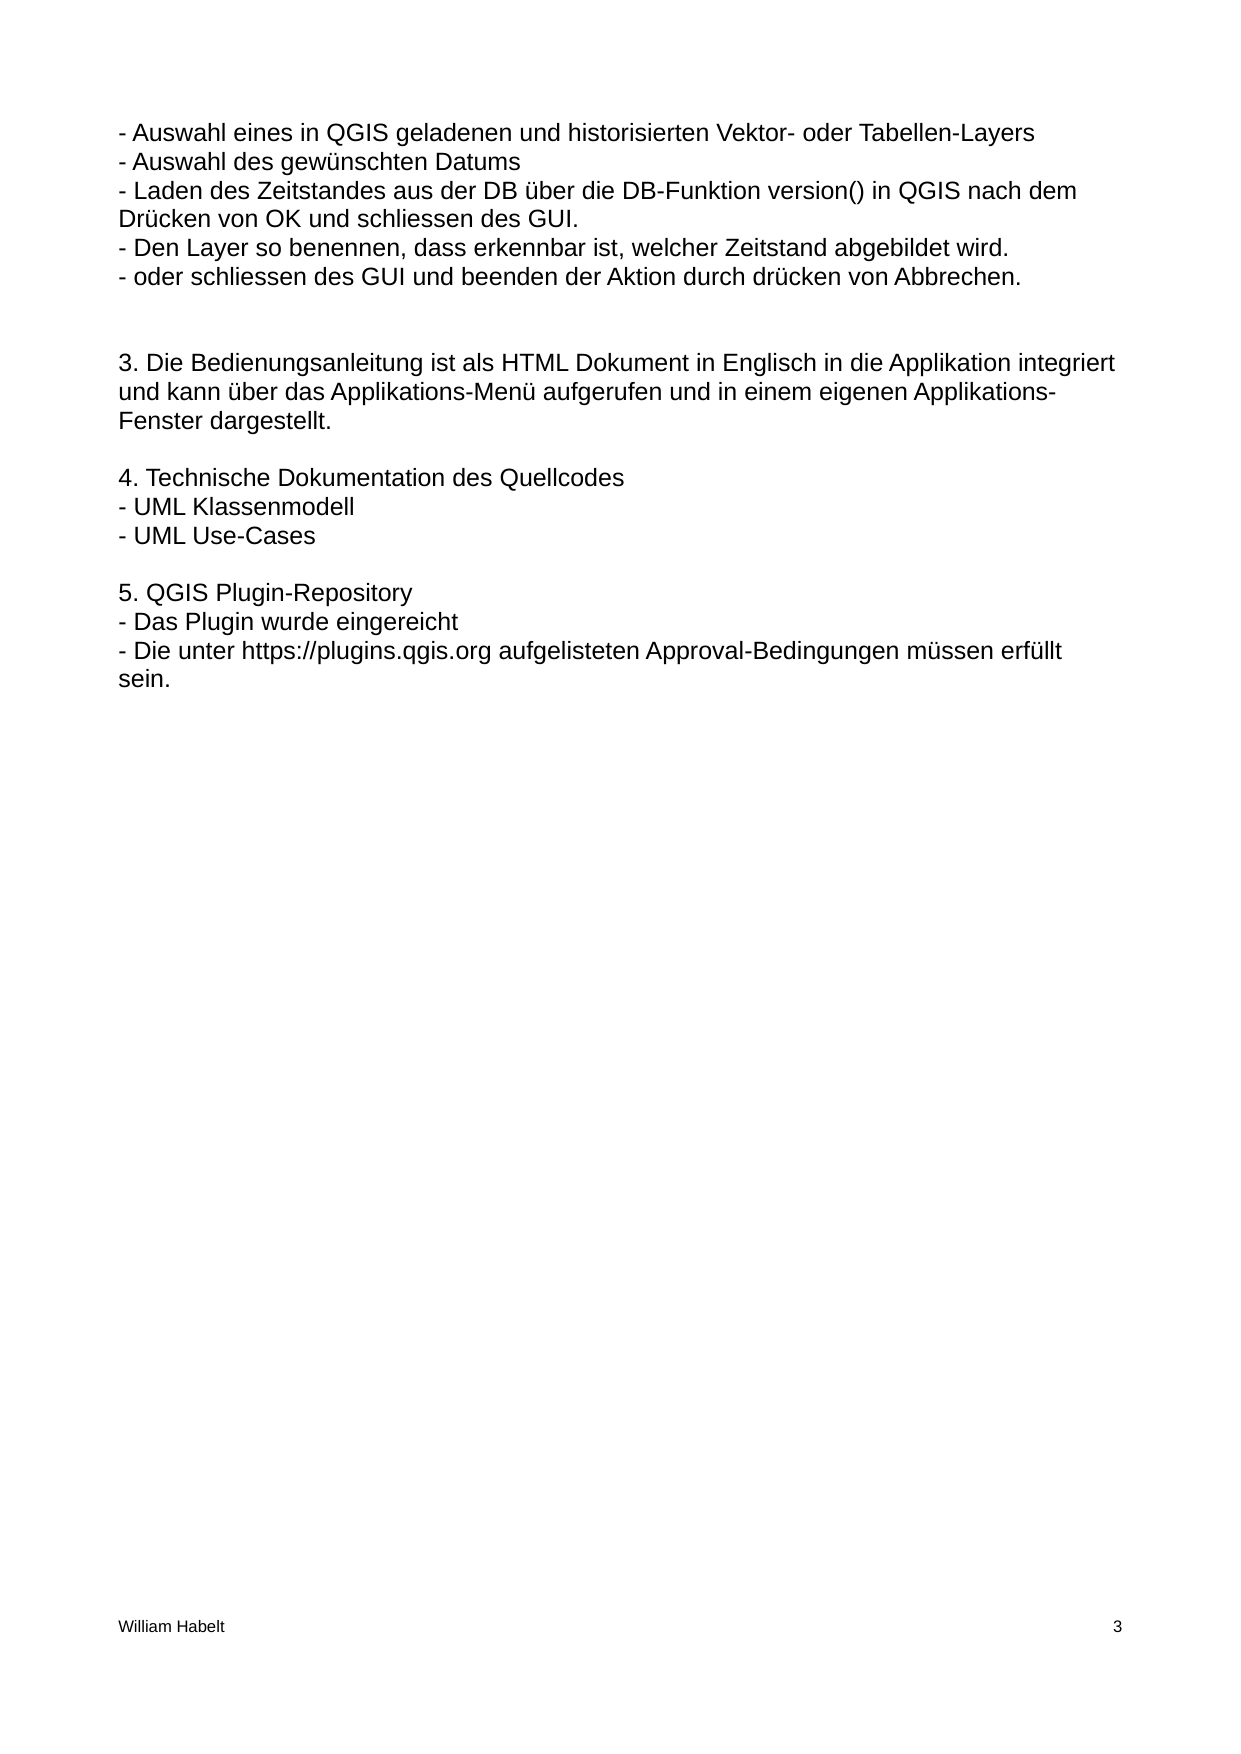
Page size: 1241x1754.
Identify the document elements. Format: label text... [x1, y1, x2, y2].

text - Auswahl eines in QGIS geladenen und historisierten Vektor- oder Tabellen-Layers - Auswahl des gewünschten Datums - Laden des Zeitstandes aus der DB über die DB-Funktion version() in QGIS nach dem Drücken von OK und schliessen des GUI. - Den Layer so benennen, dass erkennbar ist, welcher Zeitstand abgebildet wird. - oder schliessen des GUI und beenden der Aktion durch drücken von Abbrechen. 3. Die Bedienungsanleitung ist als HTML Dokument in Englisch in die Applikation integriert und kann über das Applikations-Menü aufgerufen und in einem eigenen Applikations-Fenster dargestellt. 4. Technische Dokumentation des Quellcodes - UML Klassenmodell - UML Use-Cases 5. QGIS Plugin-Repository - Das Plugin wurde eingereicht - Die unter https://plugins.qgis.org aufgelisteten Approval-Bedingungen müssen erfüllt sein. [118, 118, 1122, 693]
